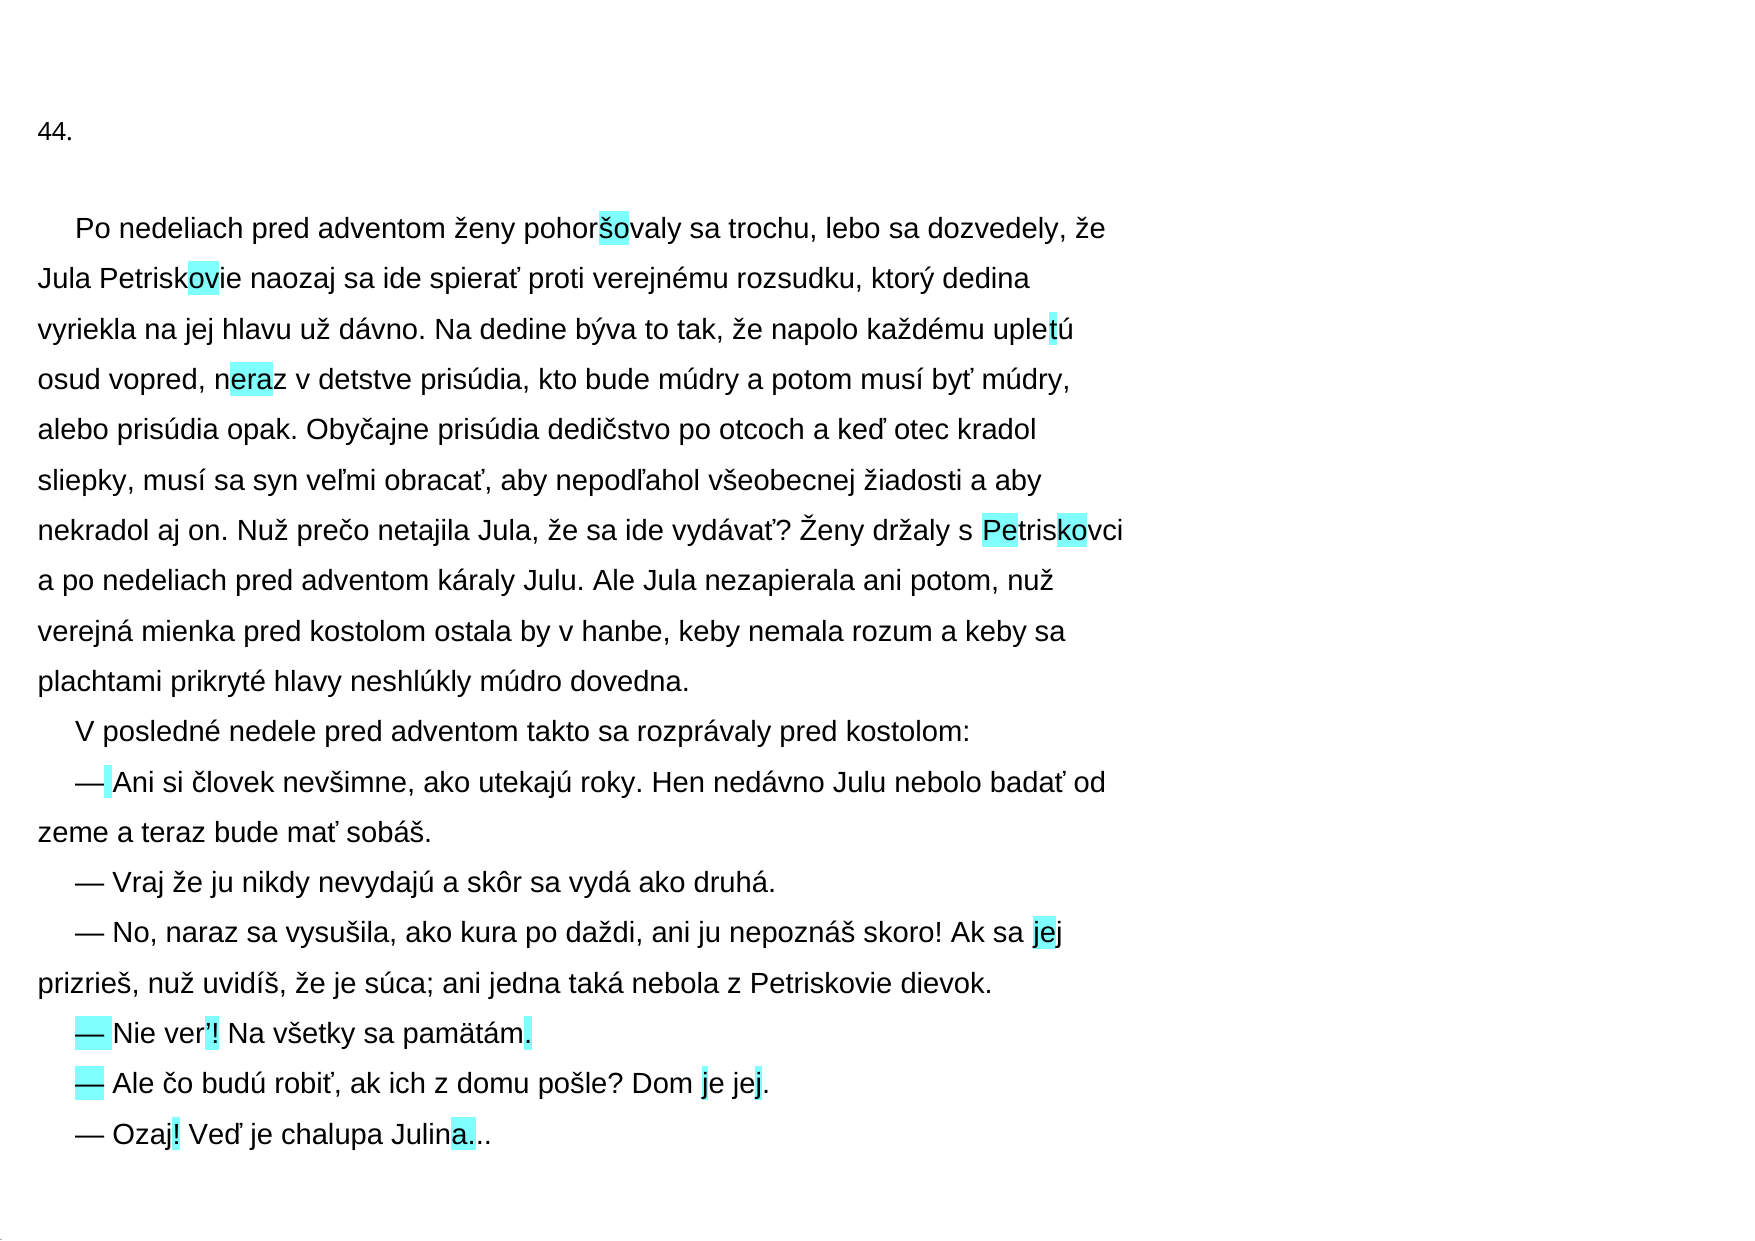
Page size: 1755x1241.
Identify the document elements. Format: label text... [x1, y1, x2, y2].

text — Ani si človek nevšimne, ako utekajú roky. Hen nedávno Julu nebolo badať od zeme a teraz bude mať sobáš. [37, 764, 1130, 848]
text — Nie ver’! Na všetky sa pamätám. [37, 1016, 1130, 1050]
text Po nedeliach pred adventom ženy pohoršovaly sa trochu, lebo sa dozvedely, že Jula Petriskovie naozaj sa ide spierať proti verejnému rozsudku, ktorý dedina vyriekla na jej hlavu už dávno. Na dedine býva to tak, že napolo každému upletú osud vopred, neraz v detstve prisúdia, kto bude múdry a potom musí byť múdry, alebo prisúdia opak. Obyčajne prisúdia dedičstvo po otcoch a keď otec kradol sliepky, musí sa syn veľmi obracať, aby nepodľahol všeobecnej žiadosti a aby nekradol aj on. Nuž prečo netajila Jula, že sa ide vydávať? Ženy držaly s Petriskovci a po nedeliach pred adventom káraly Julu. Ale Jula nezapierala ani potom, nuž verejná mienka pred kostolom ostala by v hanbe, keby nemala rozum a keby sa plachtami prikryté hlavy neshlúkly múdro dovedna. [37, 211, 1130, 697]
text — Vraj že ju nikdy nevydajú a skôr sa vydá ako druhá. [37, 865, 1130, 899]
text — Ozaj! Veď je chalupa Julina... [37, 1117, 1130, 1150]
text — No, naraz sa vysušila, ako kura po daždi, ani ju nepoznáš skoro! Ak sa jej prizrieš, nuž uvidíš, že je súca; ani jedna taká nebola z Petriskovie dievok. [37, 916, 1130, 999]
subtitle 44. [37, 113, 1130, 148]
text V posledné nedele pred adventom takto sa rozprávaly pred kostolom: [37, 714, 1130, 748]
text — Ale čo budú robiť, ak ich z domu pošle? Dom je jej. [37, 1066, 1130, 1100]
